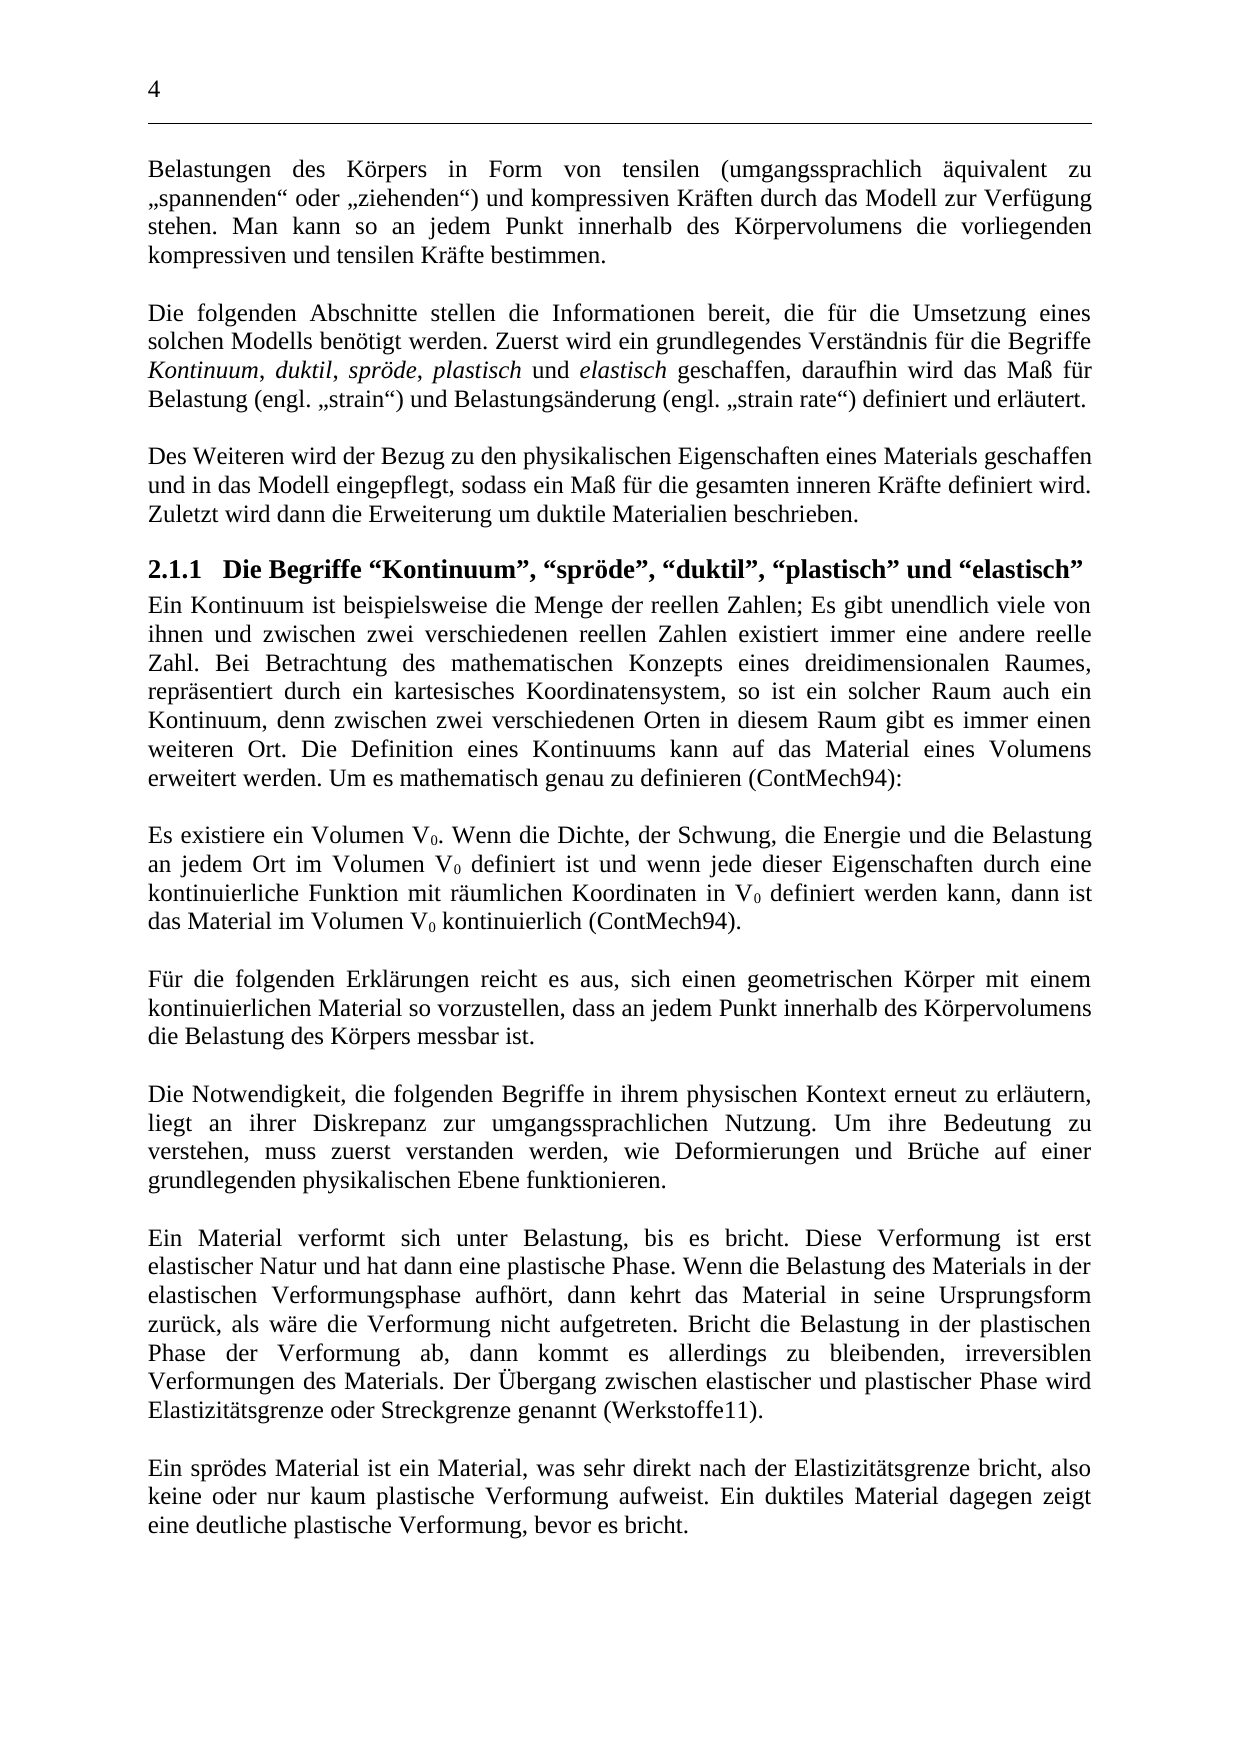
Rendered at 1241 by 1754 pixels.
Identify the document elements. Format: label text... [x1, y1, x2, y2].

text Ein Material verformt sich unter Belastung, bis es bricht. Diese Verformung ist erst elastischer Natur und hat dann eine plastische Phase. Wenn die Belastung des Materials in der elastischen Verformungsphase aufhört, dann kehrt das Material in seine Ursprungsform zurück, als wäre die Verformung nicht aufgetreten. Bricht die Belastung in der plastischen Phase der Verformung ab, dann kommt es allerdings zu bleibenden, irreversiblen Verformungen des Materials. Der Übergang zwischen elastischer und plastischer Phase wird Elastizitätsgrenze oder Streckgrenze genannt (Werkstoffe11). [148, 1223, 1092, 1424]
text Es existiere ein Volumen V0. Wenn die Dichte, der Schwung, die Energie und die Belastung an jedem Ort im Volumen V0 definiert ist und wenn jede dieser Eigenschaften durch eine kontinuierliche Funktion mit räumlichen Koordinaten in V0 definiert werden kann, dann ist das Material im Volumen V0 kontinuierlich (ContMech94). [148, 820, 1092, 935]
text Die folgenden Abschnitte stellen die Informationen bereit, die für die Umsetzung eines solchen Modells benötigt werden. Zuerst wird ein grundlegendes Verständnis für die Begriffe Kontinuum, duktil, spröde, plastisch und elastisch geschaffen, daraufhin wird das Maß für Belastung (engl. „strain“) und Belastungsänderung (engl. „strain rate“) definiert und erläutert. [148, 298, 1092, 413]
text Für die folgenden Erklärungen reicht es aus, sich einen geometrischen Körper mit einem kontinuierlichen Material so vorzustellen, dass an jedem Punkt innerhalb des Körpervolumens die Belastung des Körpers messbar ist. [148, 964, 1092, 1050]
text Die Notwendigkeit, die folgenden Begriffe in ihrem physischen Kontext erneut zu erläutern, liegt an ihrer Diskrepanz zur umgangssprachlichen Nutzung. Um ihre Bedeutung zu verstehen, muss zuerst verstanden werden, wie Deformierungen und Brüche auf einer grundlegenden physikalischen Ebene funktionieren. [148, 1079, 1092, 1194]
text Ein Kontinuum ist beispielsweise die Menge der reellen Zahlen; Es gibt unendlich viele von ihnen und zwischen zwei verschiedenen reellen Zahlen existiert immer eine andere reelle Zahl. Bei Betrachtung des mathematischen Konzepts eines dreidimensionalen Raumes, repräsentiert durch ein kartesisches Koordinatensystem, so ist ein solcher Raum auch ein Kontinuum, denn zwischen zwei verschiedenen Orten in diesem Raum gibt es immer einen weiteren Ort. Die Definition eines Kontinuums kann auf das Material eines Volumens erweitert werden. Um es mathematisch genau zu definieren (ContMech94): [148, 590, 1092, 791]
subtitle Die Begriffe “Kontinuum”, “spröde”, “duktil”, “plastisch” und “elastisch” [148, 553, 1092, 584]
text Belastungen des Körpers in Form von tensilen (umgangssprachlich äquivalent zu „spannenden“ oder „ziehenden“) und kompressiven Kräften durch das Modell zur Verfügung stehen. Man kann so an jedem Punkt innerhalb des Körpervolumens die vorliegenden kompressiven und tensilen Kräfte bestimmen. [148, 154, 1092, 269]
text Ein sprödes Material ist ein Material, was sehr direkt nach der Elastizitätsgrenze bricht, also keine oder nur kaum plastische Verformung aufweist. Ein duktiles Material dagegen zeigt eine deutliche plastische Verformung, bevor es bricht. [148, 1453, 1092, 1539]
text Des Weiteren wird der Bezug zu den physikalischen Eigenschaften eines Materials geschaffen und in das Modell eingepflegt, sodass ein Maß für die gesamten inneren Kräfte definiert wird. Zuletzt wird dann die Erweiterung um duktile Materialien beschrieben. [148, 441, 1092, 528]
